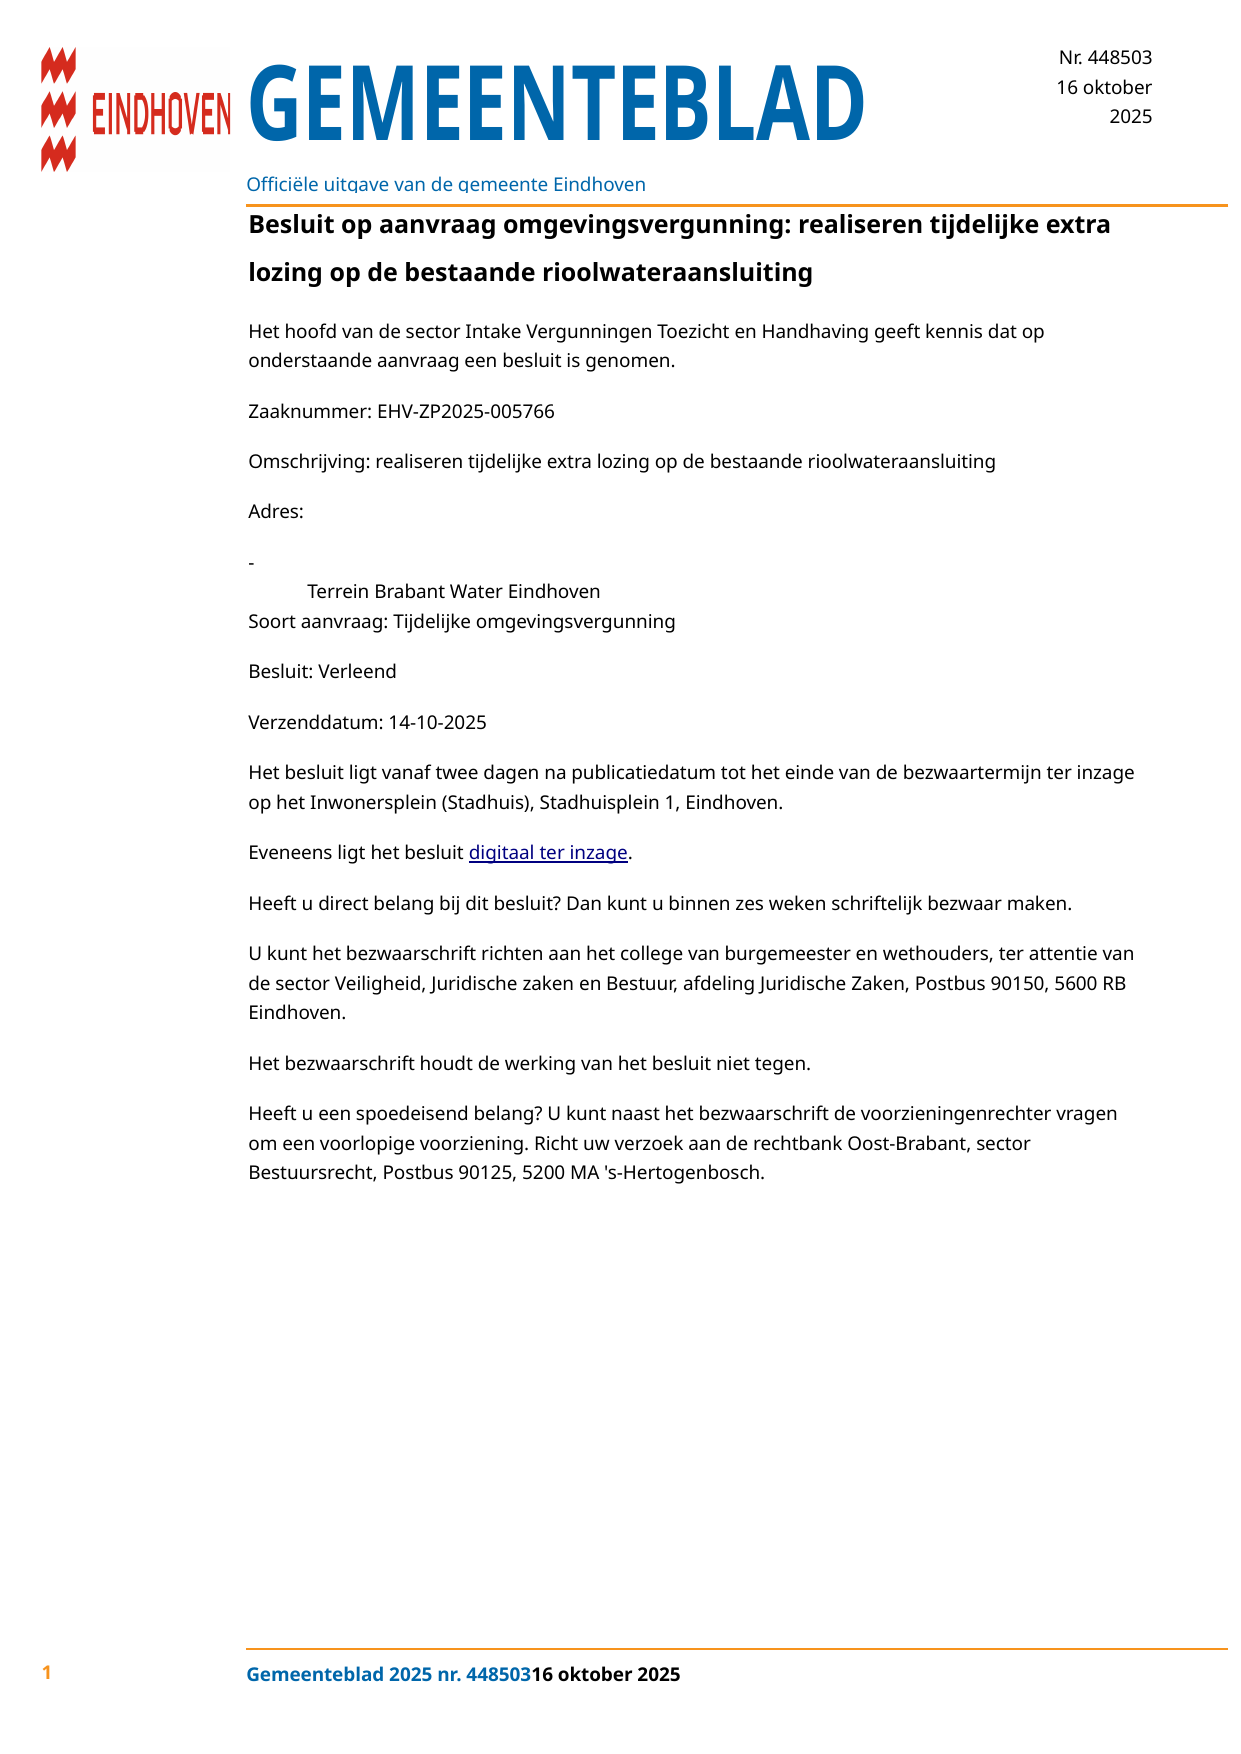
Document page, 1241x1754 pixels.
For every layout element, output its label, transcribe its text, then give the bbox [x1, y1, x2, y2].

text Het besluit ligt vanaf twee dagen na publicatiedatum tot het einde van de bezwaartermijn ter inzage op het Inwonersplein (Stadhuis), Stadhuisplein 1, Eindhoven. [248, 759, 1152, 815]
text Verzenddatum: 14-10-2025 [248, 709, 1152, 735]
text U kunt het bezwaarschrift richten aan het college van burgemeester en wethouders, ter attentie van de sector Veiligheid, Juridische zaken en Bestuur, afdeling Juridische Zaken, Postbus 90150, 5600 RB Eindhoven. [248, 940, 1152, 1025]
text Adres: [248, 499, 1152, 524]
text Eveneens ligt het besluit digitaal ter inzage. [248, 839, 1152, 865]
text Het bezwaarschrift houdt de werking van het besluit niet tegen. [248, 1050, 1152, 1076]
text Omschrijving: realiseren tijdelijke extra lozing op de bestaande rioolwateraansluiting [248, 448, 1152, 474]
picture [41, 47, 231, 172]
text Besluit op aanvraag omgevingsvergunning: realiseren tijdelijke extra lozing op de bestaande rioolwateraansluiting [248, 207, 1152, 288]
text Het hoofd van de sector Intake Vergunningen Toezicht en Handhaving geeft kennis dat op onderstaande aanvraag een besluit is genomen. [248, 318, 1152, 373]
list Terrein Brabant Water Eindhoven [248, 579, 1152, 604]
text Heeft u een spoedeisend belang? U kunt naast het bezwaarschrift de voorzieningenrechter vragen om een voorlopige voorziening. Richt uw verzoek aan de rechtbank Oost-Brabant, sector Bestuursrecht, Postbus 90125, 5200 MA 's-Hertogenbosch. [248, 1100, 1152, 1185]
text Zaaknummer: EHV-ZP2025-005766 [248, 398, 1152, 424]
text Soort aanvraag: Tijdelijke omgevingsvergunning [248, 608, 1152, 634]
text Besluit: Verleend [248, 659, 1152, 684]
text Heeft u direct belang bij dit besluit? Dan kunt u binnen zes weken schriftelijk bezwaar maken. [248, 890, 1152, 916]
